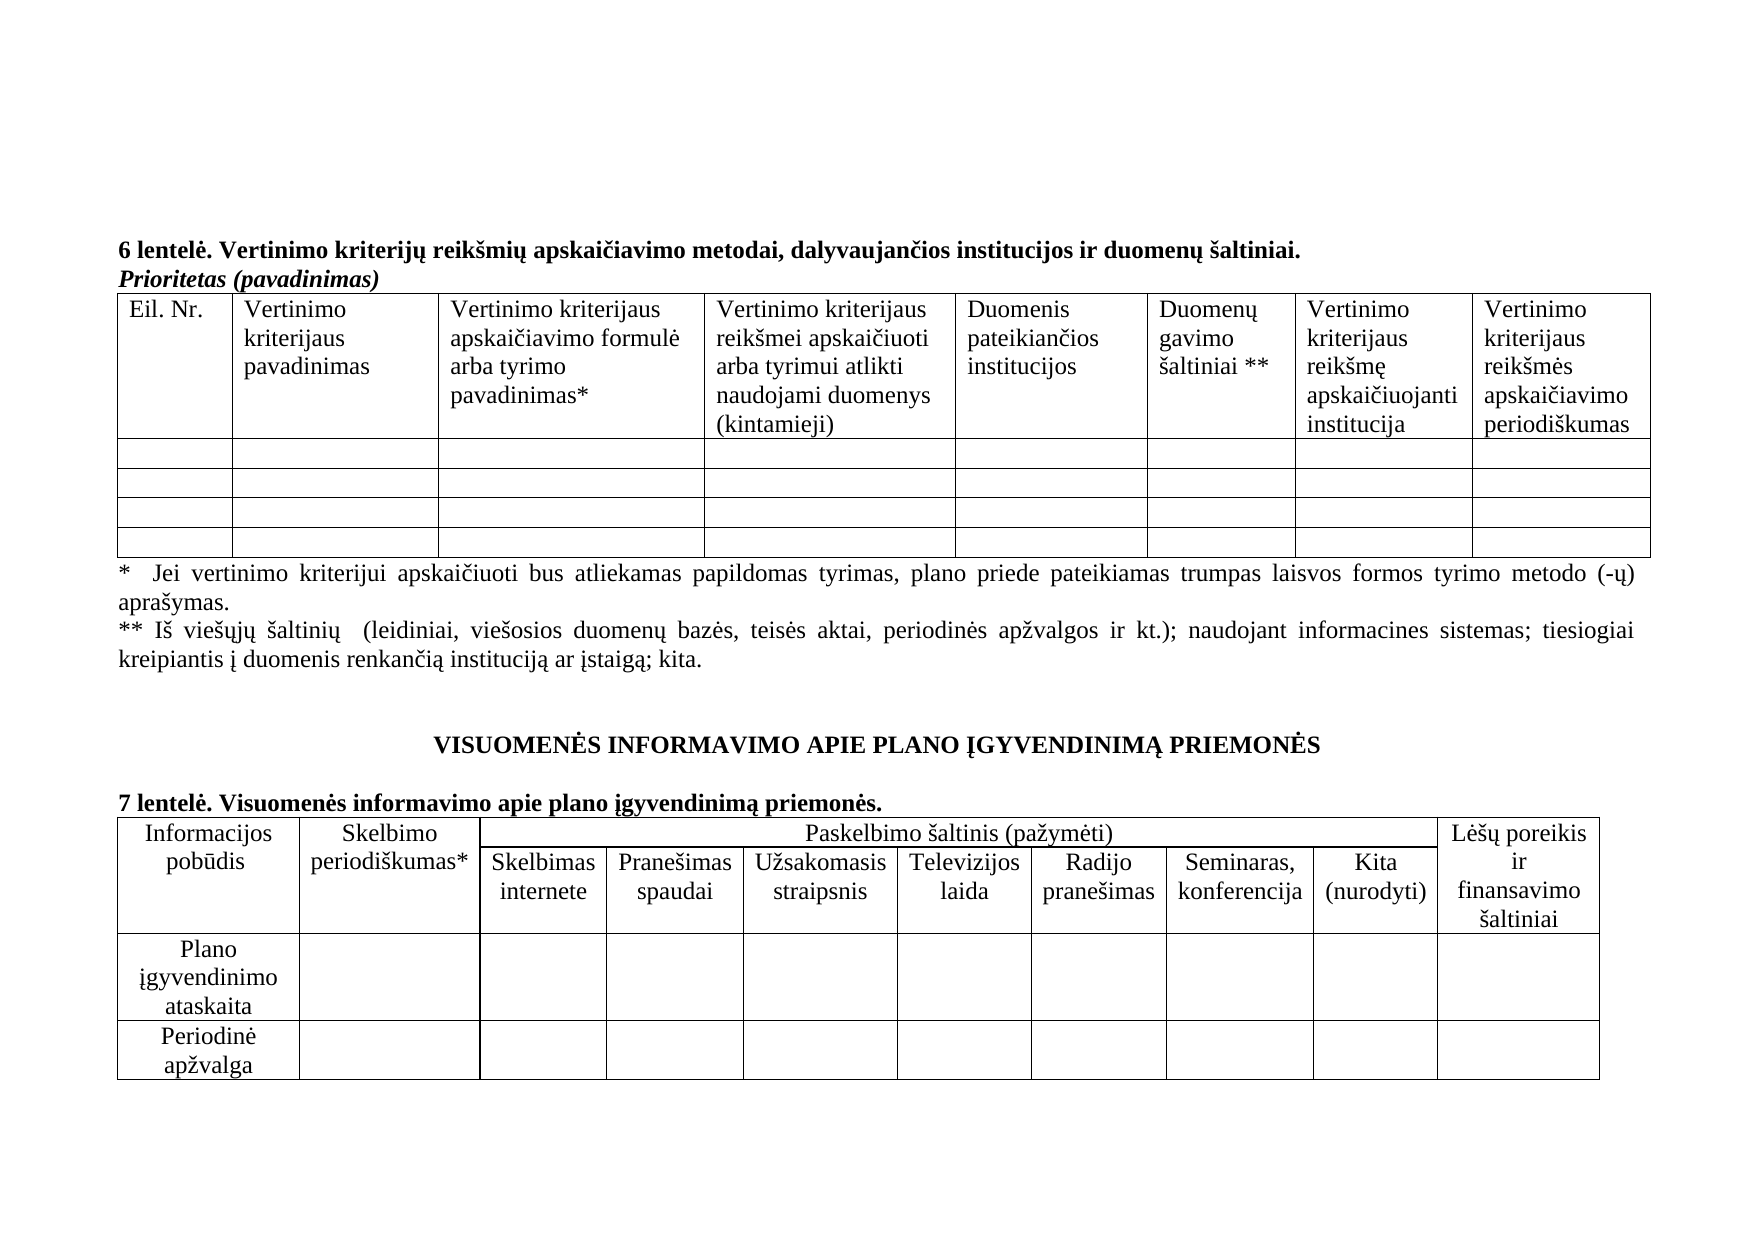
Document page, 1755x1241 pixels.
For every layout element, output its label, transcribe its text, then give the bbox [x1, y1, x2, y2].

table_header Duomenų gavimo šaltiniai ** [1148, 294, 1295, 438]
text 6 lentelė. Vertinimo kriterijų reikšmių apskaičiavimo metodai, dalyvaujančios institucijos ir duomenų šaltiniai. [118, 235, 1636, 264]
table_cell [956, 439, 1147, 467]
table_cell [1473, 528, 1650, 557]
table_cell Kita (nurodyti) [1314, 848, 1437, 933]
table_cell [705, 439, 955, 467]
table_cell Televizijos laida [898, 848, 1031, 933]
table_cell [118, 439, 232, 467]
table_header Eil. Nr. [118, 294, 232, 438]
table_cell [956, 528, 1147, 557]
table_cell [705, 528, 955, 557]
table_cell [607, 1021, 743, 1078]
table_cell [1314, 1021, 1437, 1078]
table_cell [1314, 934, 1437, 1020]
table_cell [118, 469, 232, 497]
table_cell [233, 439, 438, 467]
table_cell [118, 498, 232, 527]
table_cell [1032, 1021, 1166, 1078]
table_cell [439, 469, 704, 497]
table_cell [1296, 439, 1472, 467]
text VISUOMENĖS INFORMAVIMO APIE PLANO ĮGYVENDINIMĄ PRIEMONĖS [118, 730, 1636, 759]
table_cell [1296, 498, 1472, 527]
table_cell Skelbimas internete [481, 848, 606, 933]
table_cell Seminaras, konferencija [1167, 848, 1313, 933]
table_cell [705, 469, 955, 497]
table_cell [956, 498, 1147, 527]
table_cell [744, 1021, 897, 1078]
table_header Skelbimo periodiškumas* [300, 818, 479, 933]
table_cell [118, 528, 232, 557]
table_cell [1167, 934, 1313, 1020]
table_cell [898, 934, 1031, 1020]
table_cell [1148, 498, 1295, 527]
table_cell Radijo pranešimas [1032, 848, 1166, 933]
table_cell [439, 498, 704, 527]
text * Jei vertinimo kriterijui apskaičiuoti bus atliekamas papildomas tyrimas, plano priede pateikiamas trumpas laisvos formos tyrimo metodo (-ų) aprašymas. [118, 558, 1636, 615]
table_header Duomenis pateikiančios institucijos [956, 294, 1147, 438]
table_cell Užsakomasis straipsnis [744, 848, 897, 933]
table_cell [300, 1021, 479, 1078]
table_cell [744, 934, 897, 1020]
table_cell [233, 528, 438, 557]
table_cell Plano įgyvendinimo ataskaita [118, 934, 299, 1020]
table_cell [233, 498, 438, 527]
table_header Informacijos pobūdis [118, 818, 299, 933]
table_header Vertinimo kriterijaus reikšmę apskaičiuojanti institucija [1296, 294, 1472, 438]
table_cell [1167, 1021, 1313, 1078]
table_cell [1473, 469, 1650, 497]
table_cell [898, 1021, 1031, 1078]
table_cell [1148, 528, 1295, 557]
table_cell [1148, 439, 1295, 467]
table_cell [705, 498, 955, 527]
table_header Paskelbimo šaltinis (pažymėti) [481, 818, 1437, 846]
table_cell [1148, 469, 1295, 497]
table_cell [1438, 1021, 1599, 1078]
table_cell [233, 469, 438, 497]
table_cell [481, 1021, 606, 1078]
table_header Lėšų poreikis ir finansavimo šaltiniai [1438, 818, 1599, 933]
table_cell [1473, 439, 1650, 467]
text Prioritetas (pavadinimas) [118, 264, 1636, 293]
table_cell Pranešimas spaudai [607, 848, 743, 933]
table_cell [439, 439, 704, 467]
table_cell [956, 469, 1147, 497]
table_cell [1438, 934, 1599, 1020]
table_cell [1032, 934, 1166, 1020]
table_cell [1296, 528, 1472, 557]
table_header Vertinimo kriterijaus apskaičiavimo formulė arba tyrimo pavadinimas* [439, 294, 704, 438]
table_cell [1296, 469, 1472, 497]
text 7 lentelė. Visuomenės informavimo apie plano įgyvendinimą priemonės. [118, 788, 1636, 817]
table_cell [1473, 498, 1650, 527]
table_cell [481, 934, 606, 1020]
table_header Vertinimo kriterijaus pavadinimas [233, 294, 438, 438]
table_header Vertinimo kriterijaus reikšmės apskaičiavimo periodiškumas [1473, 294, 1650, 438]
table_cell [300, 934, 479, 1020]
text ** Iš viešųjų šaltinių (leidiniai, viešosios duomenų bazės, teisės aktai, periodinės apžvalgos ir kt.); naudojant informacines sistemas; tiesiogiai kreipiantis į duomenis renkančią instituciją ar įstaigą; kita. [118, 615, 1636, 673]
table_cell Periodinė apžvalga [118, 1021, 299, 1078]
table_cell [439, 528, 704, 557]
table_cell [607, 934, 743, 1020]
table_header Vertinimo kriterijaus reikšmei apskaičiuoti arba tyrimui atlikti naudojami duomenys (kintamieji) [705, 294, 955, 438]
